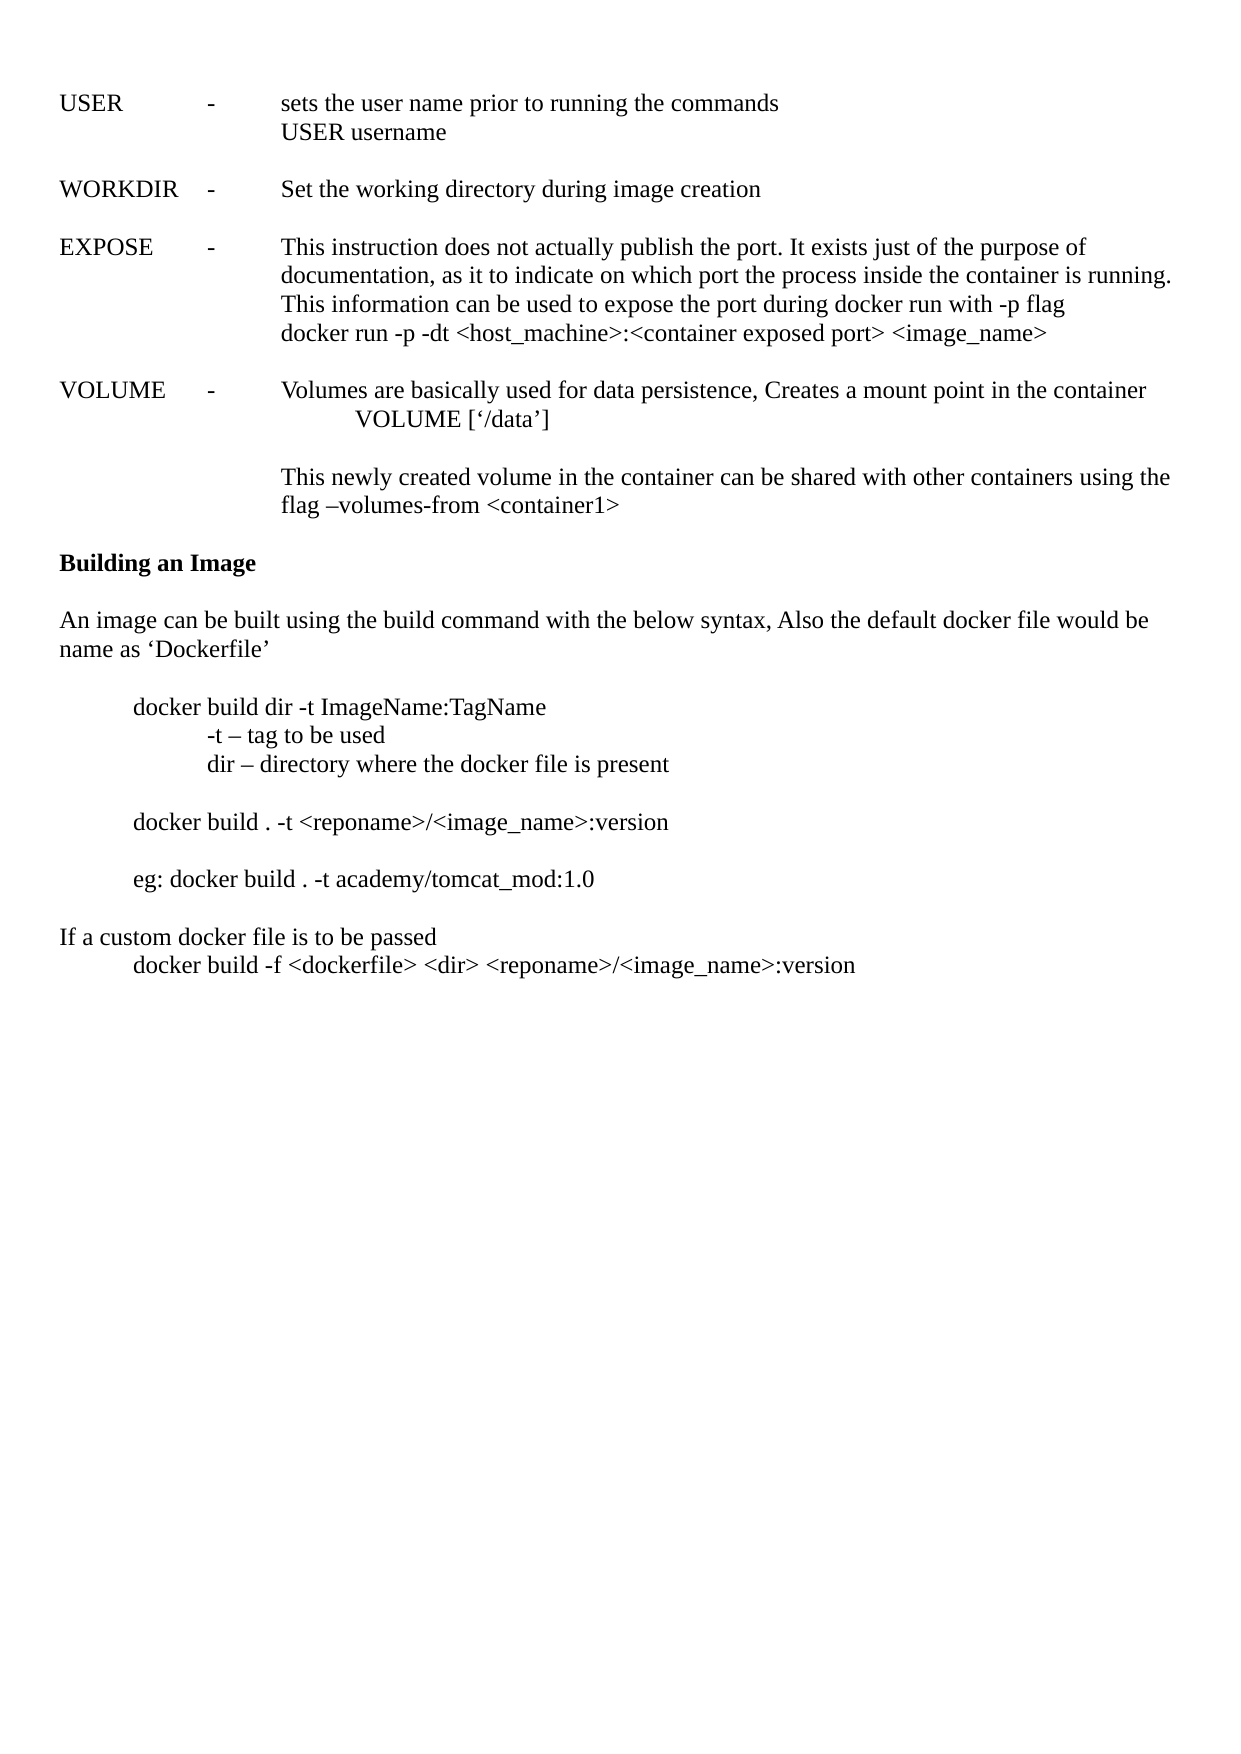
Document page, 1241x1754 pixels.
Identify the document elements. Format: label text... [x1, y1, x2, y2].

text VOLUME [‘/data’] [59, 404, 1181, 433]
text dir – directory where the docker file is present [59, 749, 1181, 778]
text USER - sets the user name prior to running the commands [59, 88, 1181, 117]
text VOLUME - Volumes are basically used for data persistence, Creates a mount point in the container [59, 375, 1181, 404]
text USER username [59, 117, 1181, 145]
text This newly created volume in the container can be shared with other containers using the flag –volumes-from <container1> [59, 462, 1181, 519]
text This information can be used to expose the port during docker run with -p flag [59, 289, 1181, 318]
text docker run -p -dt <host_machine>:<container exposed port> <image_name> [59, 318, 1181, 347]
text WORKDIR - Set the working directory during image creation [59, 174, 1181, 203]
text eg: docker build . -t academy/tomcat_mod:1.0 [59, 864, 1181, 893]
text Building an Image [59, 548, 1181, 577]
text If a custom docker file is to be passed [59, 922, 1181, 950]
text docker build -f <dockerfile> <dir> <reponame>/<image_name>:version [59, 950, 1181, 979]
text docker build dir -t ImageName:TagName [59, 692, 1181, 720]
text -t – tag to be used [59, 720, 1181, 749]
text EXPOSE - This instruction does not actually publish the port. It exists just of the purpose of documentation, as it to indicate on which port the process inside the container is running. [59, 232, 1181, 289]
text docker build . -t <reponame>/<image_name>:version [59, 807, 1181, 835]
text An image can be built using the build command with the below syntax, Also the default docker file would be name as ‘Dockerfile’ [59, 605, 1181, 663]
